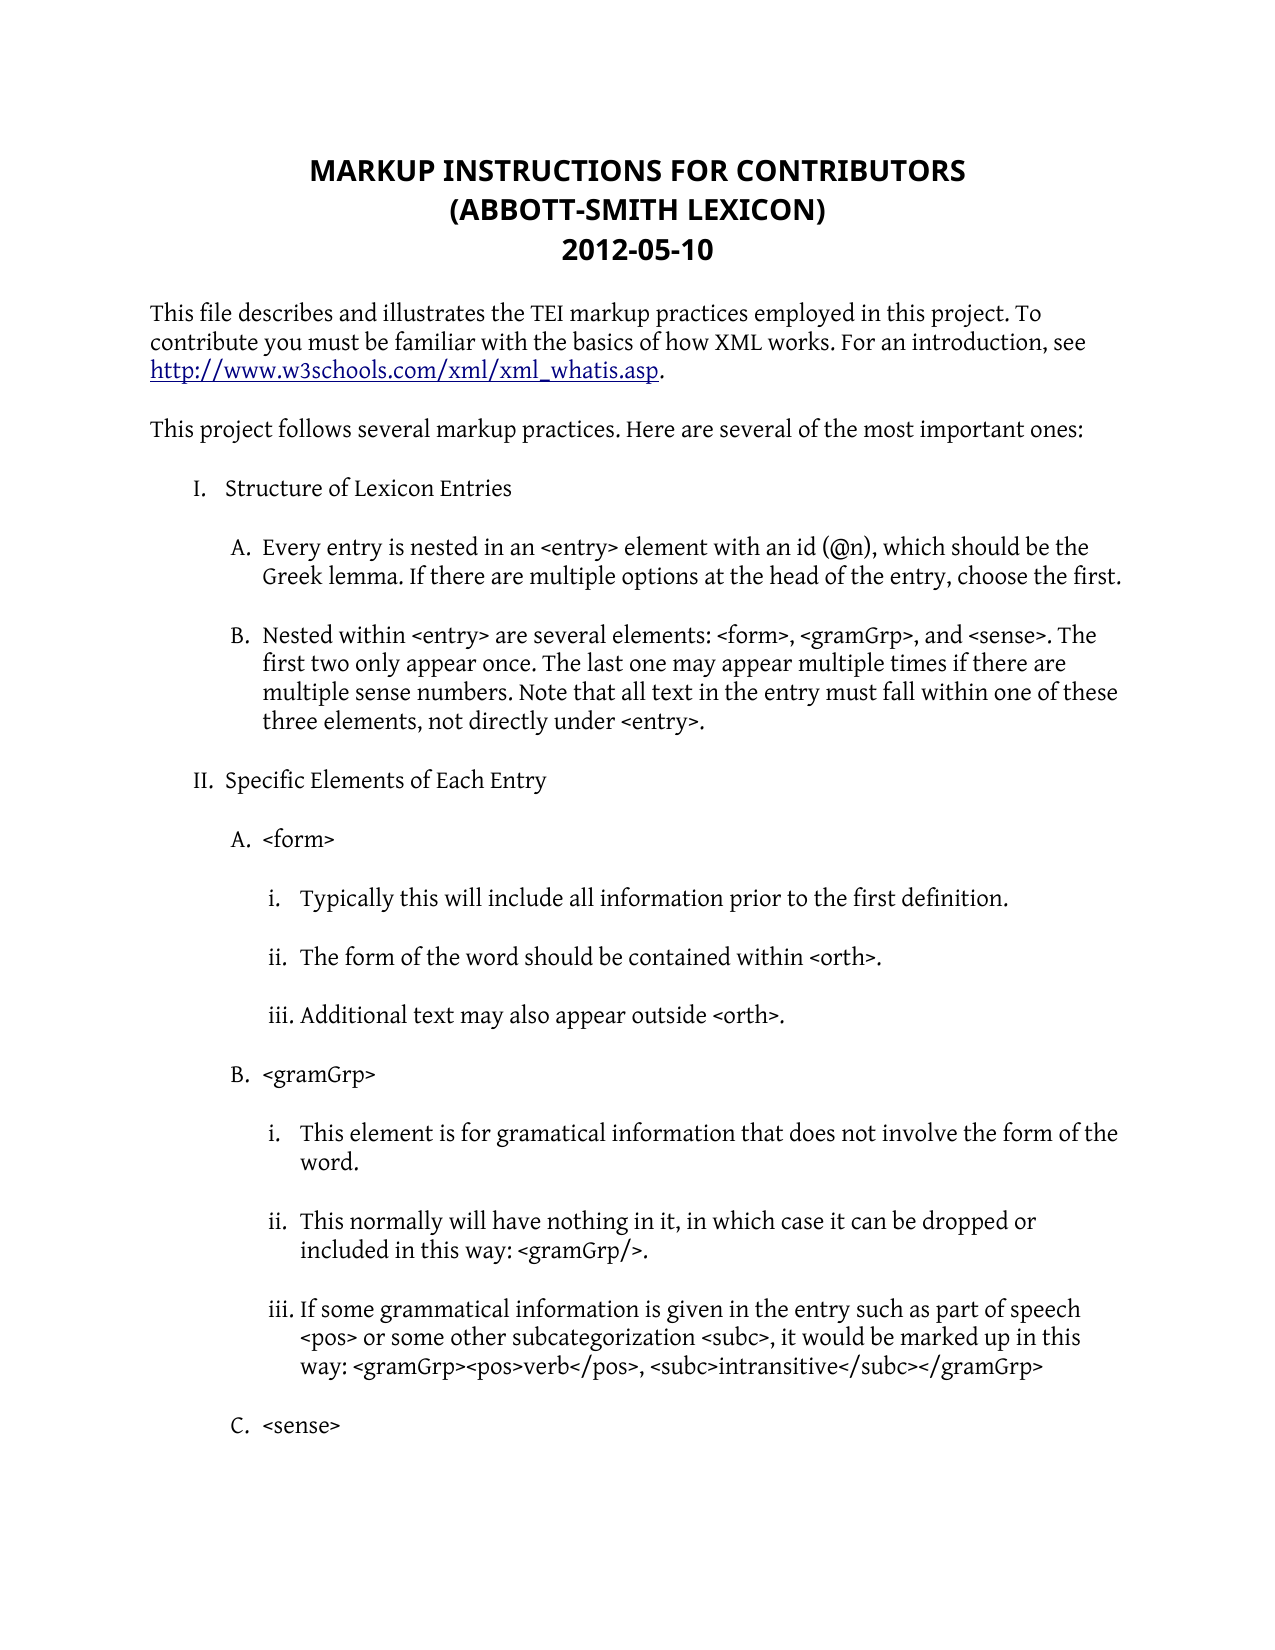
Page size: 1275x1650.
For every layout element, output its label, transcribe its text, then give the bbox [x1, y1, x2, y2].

list <gramGrp> [225, 1061, 1125, 1089]
list Additional text may also appear outside <orth>. [262, 1002, 1125, 1031]
list Every entry is nested in an <entry> element with an id (@n), which should be the Greek lemma. If there are multiple options at the head of the entry, choose the first. [225, 533, 1125, 591]
list Nested within <entry> are several elements: <form>, <gramGrp>, and <sense>. The first two only appear once. The last one may appear multiple times if there are multiple sense numbers. Note that all text in the entry must fall within one of these three elements, not directly under <entry>. [225, 621, 1125, 736]
list <form> [225, 825, 1125, 854]
list This element is for gramatical information that does not involve the form of the word. [262, 1119, 1125, 1177]
list The form of the word should be contained within <orth>. [262, 943, 1125, 972]
text This file describes and illustrates the TEI markup practices employed in this project. To contribute you must be familiar with the basics of how XML works. For an introduction, see http://www.w3schools.com/xml/xml_whatis.asp. [150, 299, 1125, 386]
list If some grammatical information is given in the entry such as part of speech <pos> or some other subcategorization <subc>, it would be marked up in this way: <gramGrp><pos>verb</pos>, <subc>intransitive</subc></gramGrp> [262, 1295, 1125, 1382]
subtitle Markup Instructions for Contributors (Abbott-Smith Lexicon) 2012-05-10 [150, 150, 1125, 269]
text This project follows several markup practices. Here are several of the most important ones: [150, 416, 1125, 444]
list Typically this will include all information prior to the first definition. [262, 884, 1125, 913]
list Structure of Lexicon Entries [187, 474, 1125, 503]
list <sense> [225, 1412, 1125, 1440]
list This normally will have nothing in it, in which case it can be dropped or included in this way: <gramGrp/>. [262, 1207, 1125, 1265]
list Specific Elements of Each Entry [187, 766, 1125, 795]
